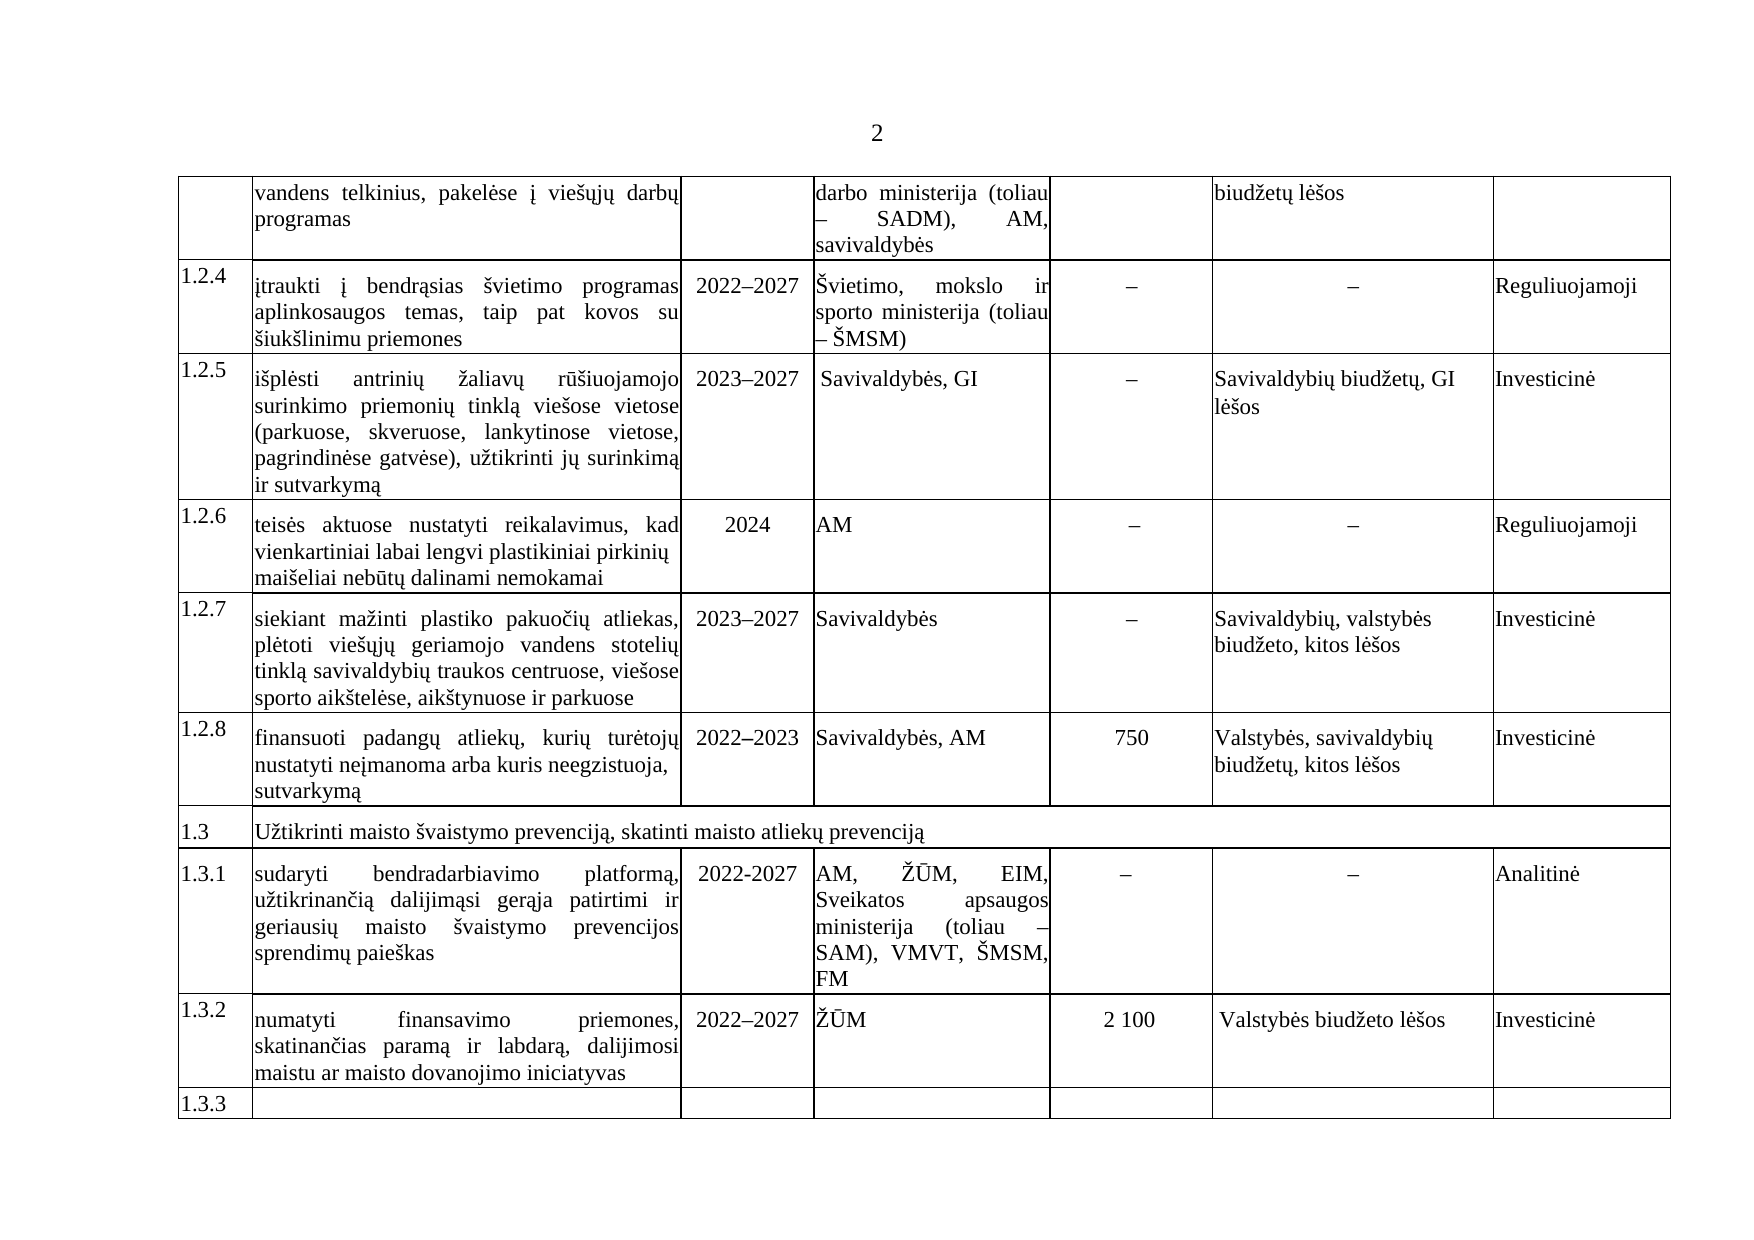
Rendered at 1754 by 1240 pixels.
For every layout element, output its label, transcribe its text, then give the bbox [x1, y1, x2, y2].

table_cell AM, ŽŪM, EIM, Sveikatos apsaugos ministerija (toliau – SAM), VMVT, ŠMSM, FM [815, 849, 1049, 993]
table_cell 1.2.8 [179, 713, 252, 805]
table_cell [1494, 177, 1670, 259]
table_cell 1.3.3 [179, 1088, 252, 1118]
table_cell Investicinė [1494, 995, 1670, 1087]
table_cell vandens telkinius, pakelėse į viešųjų darbų programas [253, 177, 680, 259]
table_cell 1.2.4 [179, 260, 252, 353]
table_cell darbo ministerija (toliau – SADM), AM, savivaldybės [815, 177, 1049, 259]
table_cell Užtikrinti maisto švaistymo prevenciją, skatinti maisto atliekų prevenciją [253, 807, 1670, 847]
table_cell 2022–2023 [682, 713, 813, 805]
table_cell Investicinė [1494, 354, 1670, 499]
table_cell 1.3.1 [179, 849, 252, 993]
table_cell numatyti finansavimo priemones, skatinančias paramą ir labdarą, dalijimosi maistu ar maisto dovanojimo iniciatyvas [253, 995, 680, 1087]
table_cell 1.3.2 [179, 994, 252, 1087]
table_cell Reguliuojamoji [1494, 500, 1670, 592]
table_cell – [1213, 849, 1493, 993]
table_cell AM [815, 500, 1049, 592]
table_cell išplėsti antrinių žaliavų rūšiuojamojo surinkimo priemonių tinklą viešose vietose (parkuose, skveruose, lankytinose vietose, pagrindinėse gatvėse), užtikrinti jų surinkimą ir sutvarkymą [253, 354, 680, 499]
table_cell [1213, 1088, 1493, 1118]
table_cell Investicinė [1494, 713, 1670, 805]
table_cell 2022-2027 [682, 849, 813, 993]
table_cell ŽŪM [815, 995, 1049, 1087]
table_cell 1.2.6 [179, 500, 252, 592]
table_cell 2022–2027 [682, 995, 813, 1087]
table_cell teisės aktuose nustatyti reikalavimus, kad vienkartiniai labai lengvi plastikiniai pirkinių maišeliai nebūtų dalinami nemokamai [253, 500, 680, 592]
table_cell Reguliuojamoji [1494, 261, 1670, 353]
table_cell Investicinė [1494, 594, 1670, 712]
table_cell Švietimo, mokslo ir sporto ministerija (toliau – ŠMSM) [815, 261, 1049, 353]
table_cell – [1051, 261, 1212, 353]
table_cell biudžetų lėšos [1213, 177, 1493, 259]
table_cell įtraukti į bendrąsias švietimo programas aplinkosaugos temas, taip pat kovos su šiukšlinimu priemones [253, 261, 680, 353]
table_cell finansuoti padangų atliekų, kurių turėtojų nustatyti neįmanoma arba kuris neegzistuoja, sutvarkymą [253, 713, 680, 805]
table_cell – [1051, 354, 1212, 499]
table_cell [179, 177, 252, 259]
table_cell 750 [1051, 713, 1212, 805]
table_cell – [1051, 594, 1212, 712]
table_cell 1.3 [179, 806, 252, 847]
table_cell [253, 1088, 680, 1118]
table_cell Savivaldybių, valstybės biudžeto, kitos lėšos [1213, 594, 1493, 712]
table_cell 2022–2027 [682, 261, 813, 353]
table_cell 2023–2027 [682, 354, 813, 499]
table_cell – [1213, 261, 1493, 353]
table_cell 2023–2027 [682, 594, 813, 712]
table_cell Valstybės biudžeto lėšos [1213, 995, 1493, 1087]
table_cell – [1051, 500, 1212, 592]
table_cell Valstybės, savivaldybių biudžetų, kitos lėšos [1213, 713, 1493, 805]
table_cell 1.2.5 [179, 354, 252, 499]
table_cell [1051, 177, 1212, 259]
table_cell Savivaldybės, AM [815, 713, 1049, 805]
table_cell – [1051, 849, 1212, 993]
table_cell Savivaldybės [815, 594, 1049, 712]
table_cell – [1213, 500, 1493, 592]
table_cell 2 100 [1051, 995, 1212, 1087]
table_cell [815, 1088, 1049, 1118]
table_cell 1.2.7 [179, 593, 252, 712]
table_cell 2024 [682, 500, 813, 592]
table_cell Savivaldybės, GI [815, 354, 1049, 499]
table_cell [1051, 1088, 1212, 1118]
table_cell [682, 1088, 813, 1118]
table_cell [1494, 1088, 1670, 1118]
table_cell [682, 177, 813, 259]
table_cell Savivaldybių biudžetų, GI lėšos [1213, 354, 1493, 499]
table_cell sudaryti bendradarbiavimo platformą, užtikrinančią dalijimąsi gerąja patirtimi ir geriausių maisto švaistymo prevencijos sprendimų paieškas [253, 849, 680, 993]
table_cell siekiant mažinti plastiko pakuočių atliekas, plėtoti viešųjų geriamojo vandens stotelių tinklą savivaldybių traukos centruose, viešose sporto aikštelėse, aikštynuose ir parkuose [253, 594, 680, 712]
table_cell Analitinė [1494, 849, 1670, 993]
